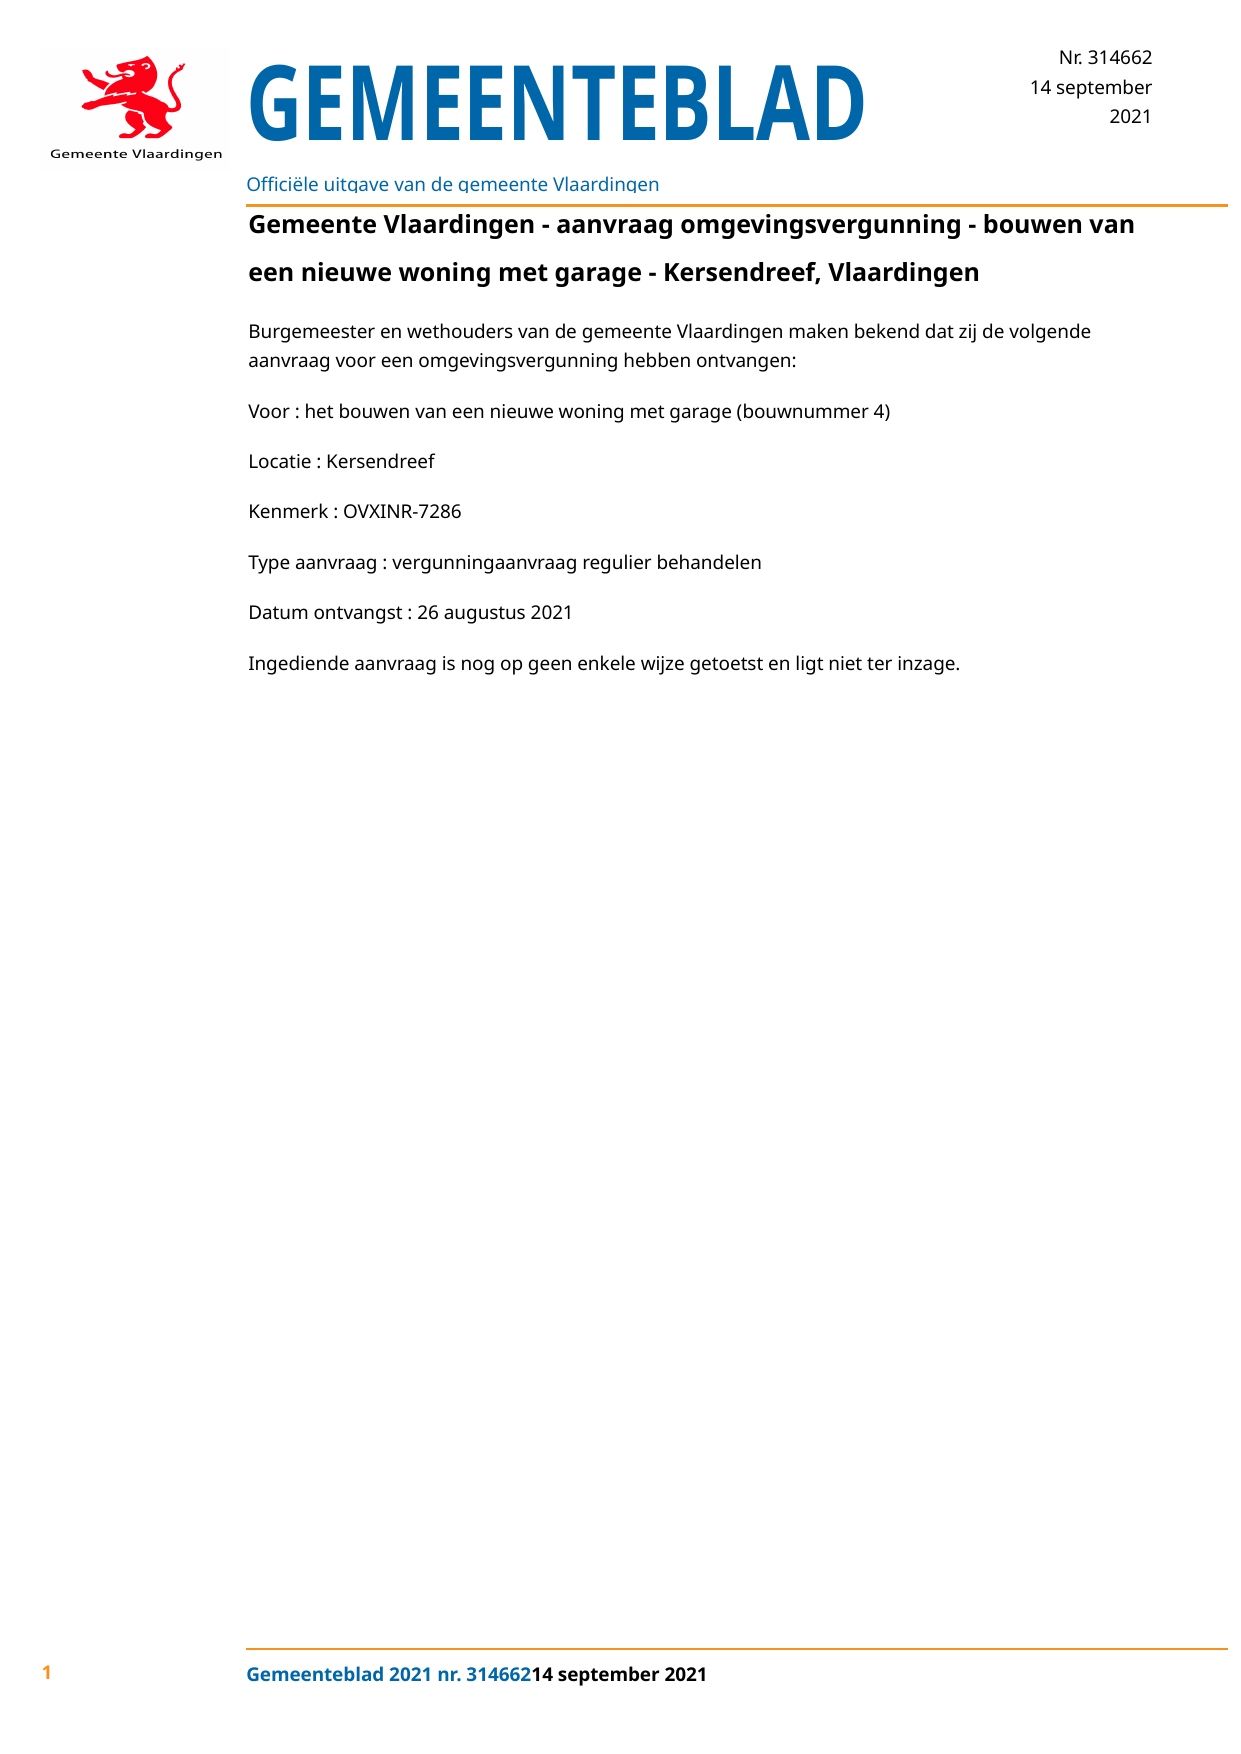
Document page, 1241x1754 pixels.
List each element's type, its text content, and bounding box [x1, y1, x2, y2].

text Kenmerk : OVXINR-7286 [248, 499, 1152, 524]
text Voor : het bouwen van een nieuwe woning met garage (bouwnummer 4) [248, 398, 1152, 424]
text Gemeente Vlaardingen - aanvraag omgevingsvergunning - bouwen van een nieuwe woning met garage - Kersendreef, Vlaardingen [248, 207, 1152, 288]
text Burgemeester en wethouders van de gemeente Vlaardingen maken bekend dat zij de volgende aanvraag voor een omgevingsvergunning hebben ontvangen: [248, 318, 1152, 373]
text Ingediende aanvraag is nog op geen enkele wijze getoetst en ligt niet ter inzage. [248, 650, 1152, 676]
text Locatie : Kersendreef [248, 448, 1152, 474]
text Type aanvraag : vergunningaanvraag regulier behandelen [248, 549, 1152, 575]
text Datum ontvangst : 26 augustus 2021 [248, 599, 1152, 625]
picture [41, 47, 231, 172]
